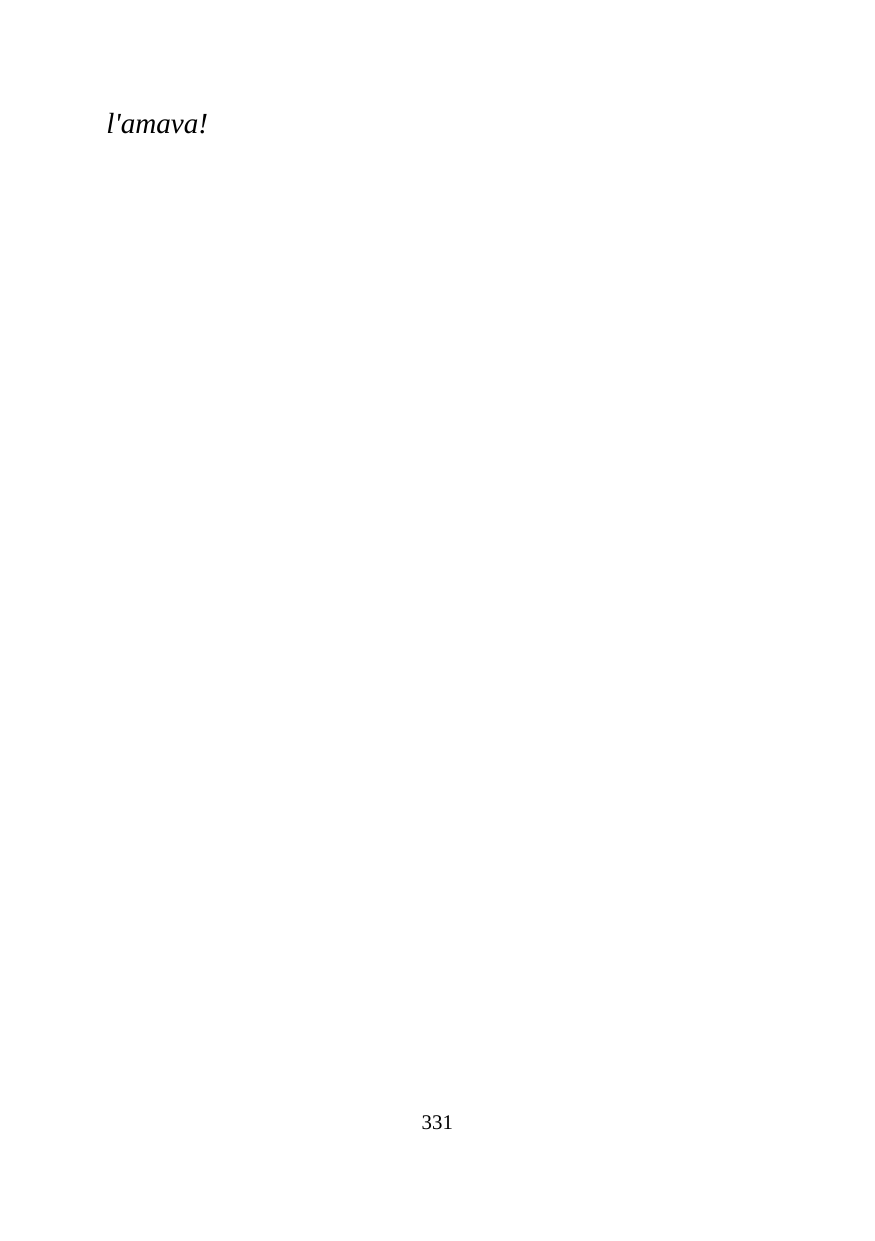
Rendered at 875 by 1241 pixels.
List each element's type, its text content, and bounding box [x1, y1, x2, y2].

text l'amava! [106, 106, 768, 140]
